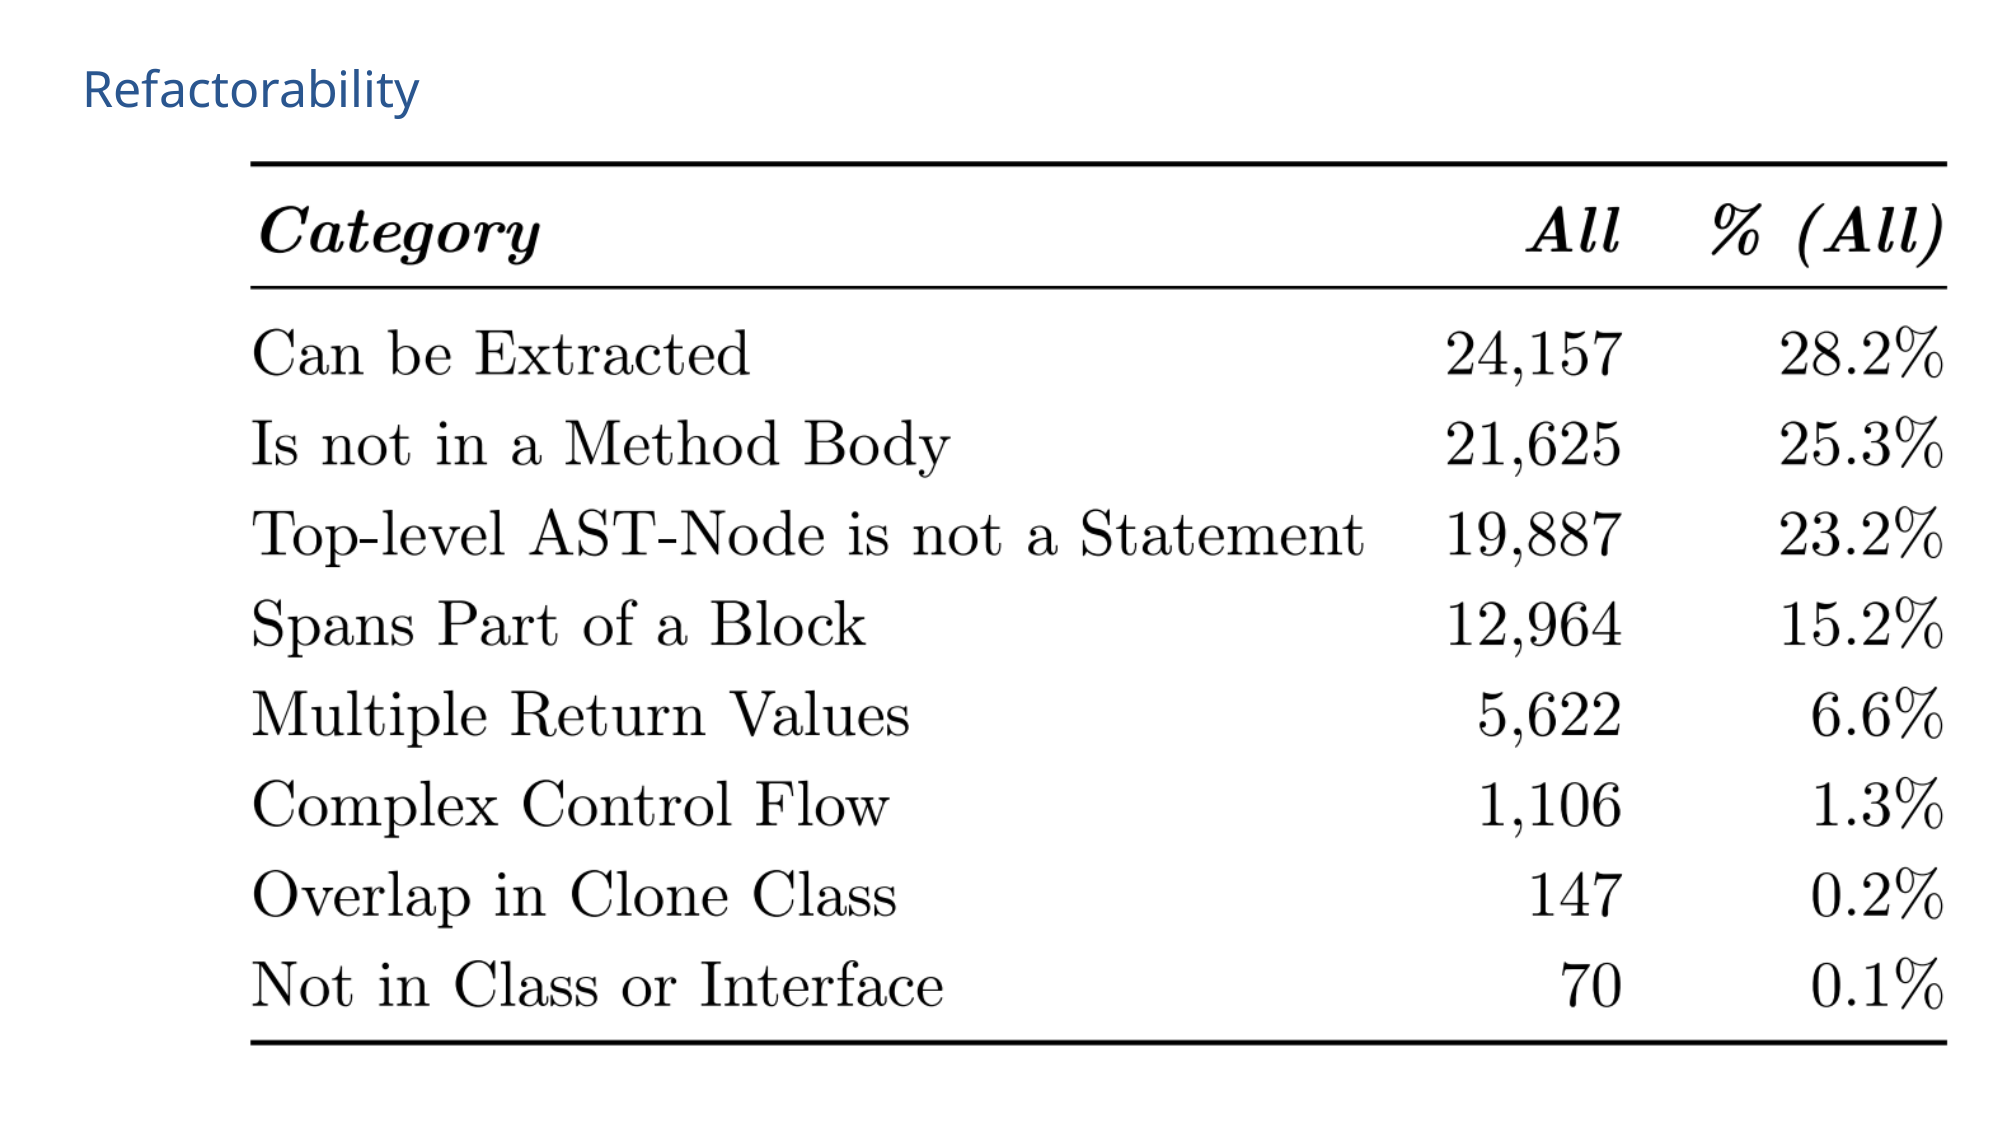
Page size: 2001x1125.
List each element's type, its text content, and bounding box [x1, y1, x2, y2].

picture [248, 155, 1955, 1052]
text_box Refactorability [83, 59, 1783, 124]
